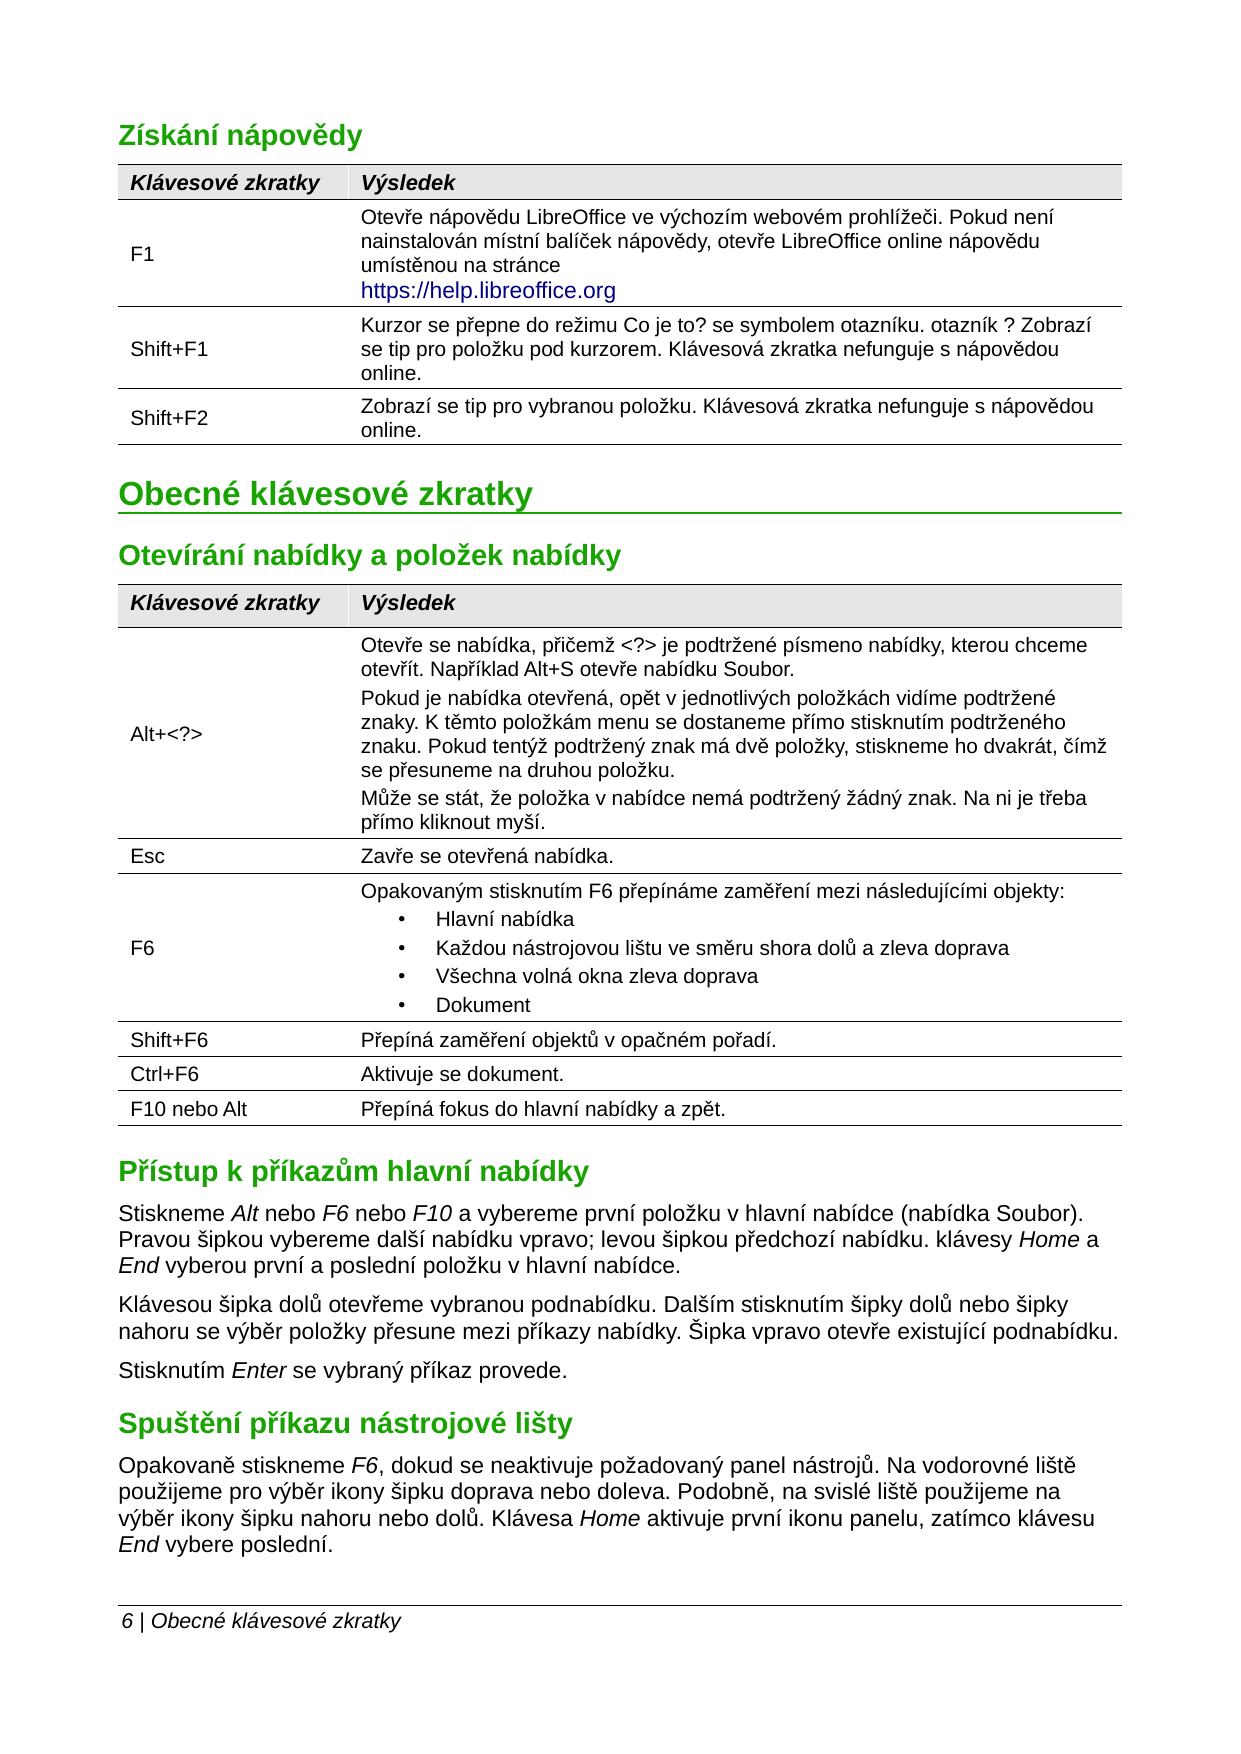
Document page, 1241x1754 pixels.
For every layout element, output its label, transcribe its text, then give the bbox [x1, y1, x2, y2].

table_cell Shift+F6 [118, 1022, 348, 1056]
table_cell Zobrazí se tip pro vybranou položku. Klávesová zkratka nefunguje s nápovědou online. [349, 389, 1122, 444]
subtitle Přístup k příkazům hlavní nabídky [118, 1154, 1122, 1188]
subtitle Obecné klávesové zkratky [118, 474, 1122, 512]
text Klávesou šipka dolů otevřeme vybranou podnabídku. Dalším stisknutím šipky dolů nebo šipky nahoru se výběr položky přesune mezi příkazy nabídky. Šipka vpravo otevře existující podnabídku. [118, 1291, 1122, 1344]
table_cell Ctrl+F6 [118, 1057, 348, 1090]
text Stiskneme Alt nebo F6 nebo F10 a vybereme první položku v hlavní nabídce (nabídka Soubor). Pravou šipkou vybereme další nabídku vpravo; levou šipkou předchozí nabídku. klávesy Home a End vyberou první a poslední položku v hlavní nabídce. [118, 1200, 1122, 1279]
table_cell F6 [118, 874, 348, 1021]
table_cell Shift+F1 [118, 307, 348, 387]
table_cell Otevře nápovědu LibreOffice ve výchozím webovém prohlížeči. Pokud není nainstalován místní balíček nápovědy, otevře LibreOffice online nápovědu umístěnou na stránce https://help.libreoffice.org [349, 200, 1122, 306]
table_header Klávesové zkratky [118, 585, 348, 627]
table_cell F10 nebo Alt [118, 1091, 348, 1125]
table_cell Zavře se otevřená nabídka. [349, 839, 1122, 873]
text Opakovaně stiskneme F6, dokud se neaktivuje požadovaný panel nástrojů. Na vodorovné liště použijeme pro výběr ikony šipku doprava nebo doleva. Podobně, na svislé liště použijeme na výběr ikony šipku nahoru nebo dolů. Klávesa Home aktivuje první ikonu panelu, zatímco klávesu End vybere poslední. [118, 1452, 1122, 1557]
table_cell Přepíná zaměření objektů v opačném pořadí. [349, 1022, 1122, 1056]
subtitle Spuštění příkazu nástrojové lišty [118, 1407, 1122, 1440]
table_header Výsledek [349, 165, 1122, 199]
subtitle Získání nápovědy [118, 118, 1122, 152]
table_cell Přepíná fokus do hlavní nabídky a zpět. [349, 1091, 1122, 1125]
table_cell Shift+F2 [118, 389, 348, 444]
table_cell Otevře se nabídka, přičemž <?> je podtržené písmeno nabídky, kterou chceme otevřít. Například Alt+S otevře nabídku Soubor. Pokud je nabídka otevřená, opět v jednotlivých položkách vidíme podtržené znaky. K těmto položkám menu se dostaneme přímo stisknutím podtrženého znaku. Pokud tentýž podtržený znak má dvě položky, stiskneme ho dvakrát, čímž se přesuneme na druhou položku. Může se stát, že položka v nabídce nemá podtržený žádný znak. Na ni je třeba přímo kliknout myší. [349, 628, 1122, 838]
table_cell Aktivuje se dokument. [349, 1057, 1122, 1090]
table_header Výsledek [349, 585, 1122, 627]
text Stisknutím Enter se vybraný příkaz provede. [118, 1357, 1122, 1383]
table_cell Alt+<?> [118, 628, 348, 838]
table_cell Opakovaným stisknutím F6 přepínáme zaměření mezi následujícími objekty: Hlavní nabídka Každou nástrojovou lištu ve směru shora dolů a zleva doprava Všechna volná okna zleva doprava Dokument [349, 874, 1122, 1021]
table_cell Kurzor se přepne do režimu Co je to? se symbolem otazníku. otazník ? Zobrazí se tip pro položku pod kurzorem. Klávesová zkratka nefunguje s nápovědou online. [349, 307, 1122, 387]
table_header Klávesové zkratky [118, 165, 348, 199]
subtitle Otevírání nabídky a položek nabídky [118, 538, 1122, 572]
table_cell F1 [118, 200, 348, 306]
table_cell Esc [118, 839, 348, 873]
